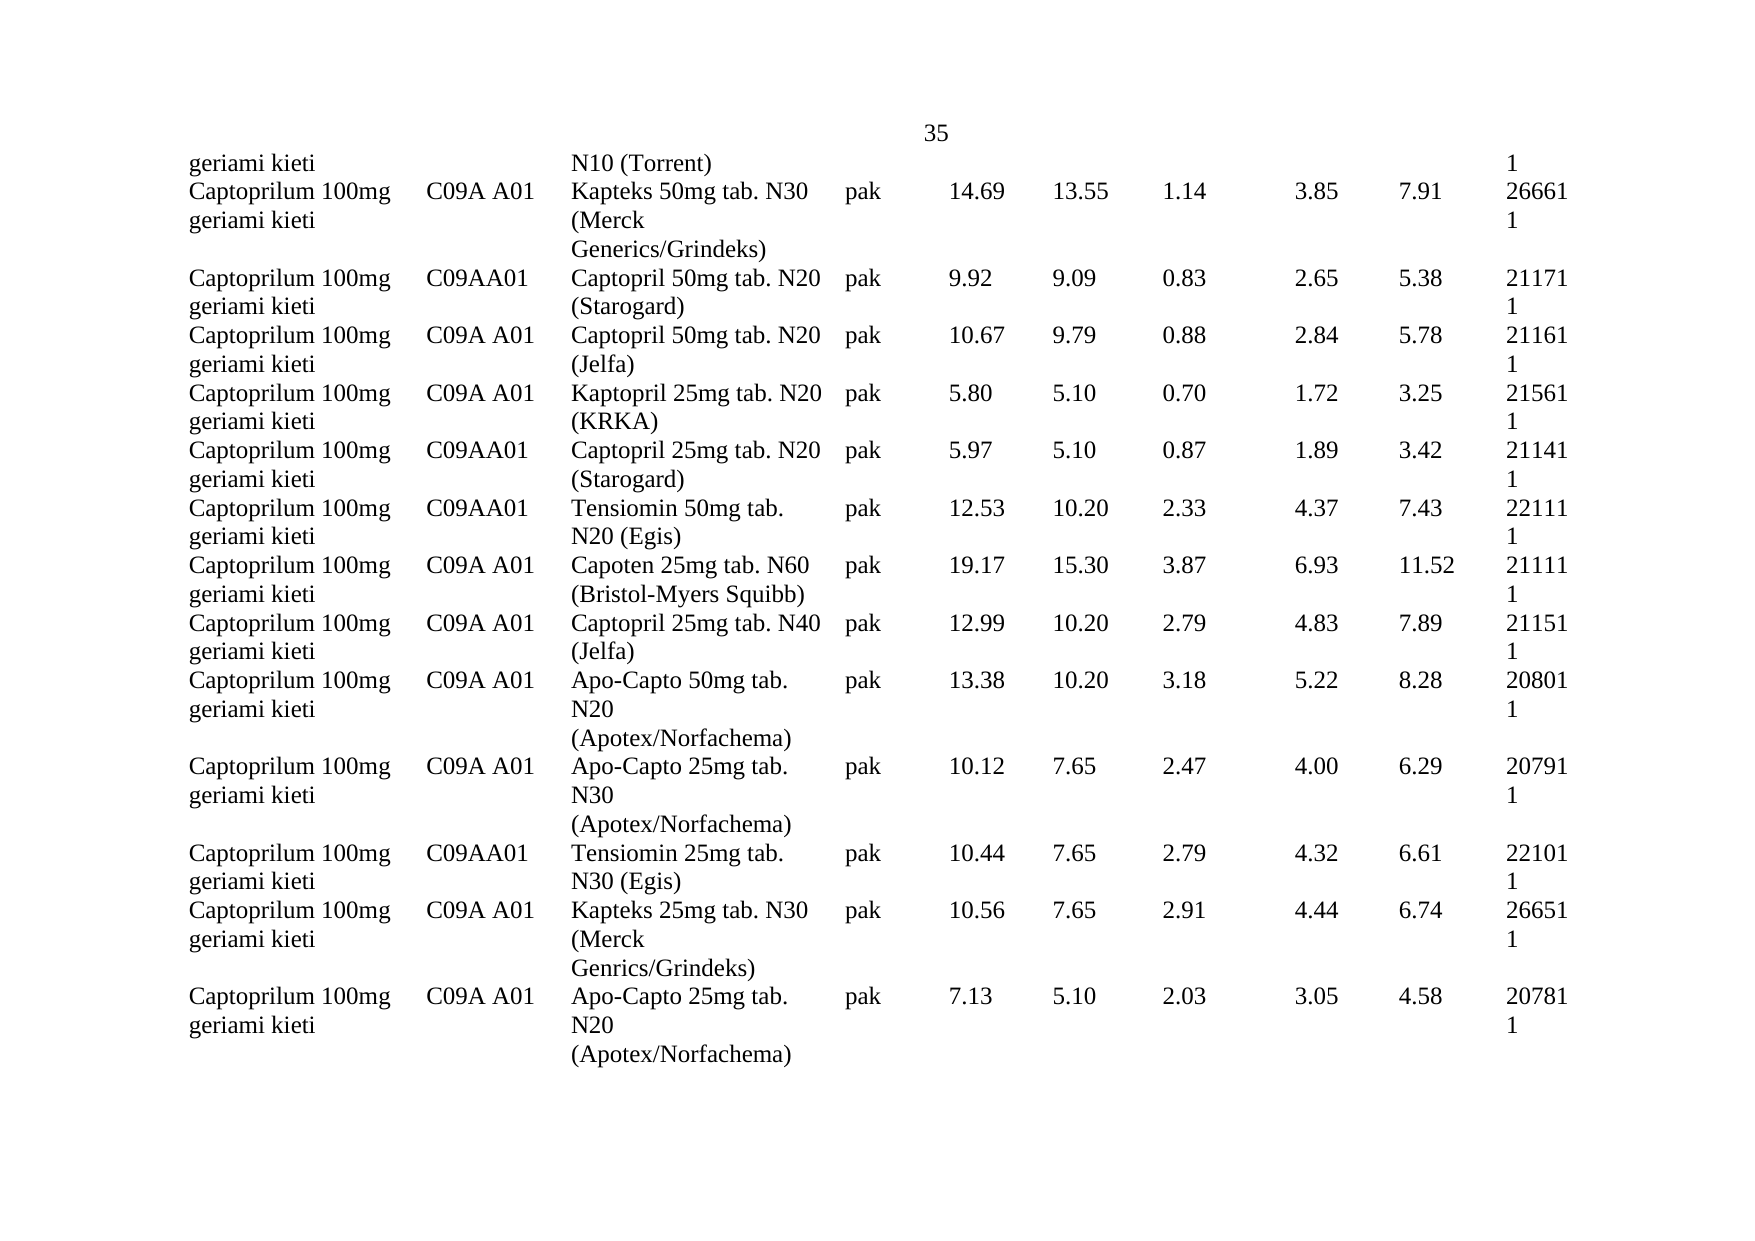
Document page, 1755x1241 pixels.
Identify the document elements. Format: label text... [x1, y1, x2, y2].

table_cell 10.20 [1041, 665, 1151, 751]
table_cell 1.14 [1151, 176, 1283, 263]
table_cell [1589, 435, 1595, 493]
table_cell 0.83 [1151, 263, 1283, 320]
table_cell 4.58 [1388, 981, 1494, 1068]
table_cell [1589, 895, 1595, 981]
table_cell 5.80 [938, 378, 1041, 435]
table_cell 3.25 [1388, 378, 1494, 435]
table_cell 3.18 [1151, 665, 1283, 751]
table_cell 1 [1495, 148, 1589, 176]
table_cell C09AA01 [415, 263, 559, 320]
table_cell 7.91 [1388, 176, 1494, 263]
table_cell Captopril 50mg tab. N20 (Starogard) [560, 263, 833, 320]
table_cell 221111 [1495, 493, 1589, 550]
table_cell 5.78 [1388, 320, 1494, 378]
table_cell [1589, 378, 1595, 435]
table_cell 4.44 [1283, 895, 1387, 981]
table_cell 2.65 [1283, 263, 1387, 320]
table_cell C09A A01 [415, 550, 559, 608]
table_cell 9.09 [1041, 263, 1151, 320]
table_cell [1151, 148, 1283, 176]
table_cell 13.38 [938, 665, 1041, 751]
table_cell 5.10 [1041, 981, 1151, 1068]
table_cell [1041, 148, 1151, 176]
table_cell geriami kieti [177, 148, 415, 176]
table_cell 0.70 [1151, 378, 1283, 435]
table_cell 9.92 [938, 263, 1041, 320]
table_cell [1589, 493, 1595, 550]
table_cell Kapteks 50mg tab. N30 (Merck Generics/Grindeks) [560, 176, 833, 263]
table_cell C09AA01 [415, 493, 559, 550]
table_cell N10 (Torrent) [560, 148, 833, 176]
table_cell 2.47 [1151, 751, 1283, 838]
table_cell C09A A01 [415, 751, 559, 838]
table_cell [1589, 665, 1595, 751]
table_cell 5.10 [1041, 378, 1151, 435]
table_cell 19.17 [938, 550, 1041, 608]
table_cell [1589, 838, 1595, 895]
table_cell [938, 148, 1041, 176]
table_cell Captoprilum 100mg geriami kieti [177, 608, 415, 665]
table_cell pak [834, 378, 937, 435]
table_cell 7.43 [1388, 493, 1494, 550]
table_cell 266511 [1495, 895, 1589, 981]
table_cell pak [834, 608, 937, 665]
table_cell [834, 148, 937, 176]
table_cell 7.65 [1041, 751, 1151, 838]
table_cell 208011 [1495, 665, 1589, 751]
table_cell 4.83 [1283, 608, 1387, 665]
table_cell Tensiomin 50mg tab. N20 (Egis) [560, 493, 833, 550]
table_cell Captoprilum 100mg geriami kieti [177, 493, 415, 550]
table_cell Captoprilum 100mg geriami kieti [177, 378, 415, 435]
table_cell 7.65 [1041, 895, 1151, 981]
table_cell 10.56 [938, 895, 1041, 981]
table_cell 10.67 [938, 320, 1041, 378]
table_cell Capoten 25mg tab. N60 (Bristol-Myers Squibb) [560, 550, 833, 608]
table_cell Kapteks 25mg tab. N30 (Merck Genrics/Grindeks) [560, 895, 833, 981]
table_cell 4.00 [1283, 751, 1387, 838]
table_cell 13.55 [1041, 176, 1151, 263]
table_cell 10.20 [1041, 493, 1151, 550]
table_cell 211711 [1495, 263, 1589, 320]
table_cell 2.79 [1151, 608, 1283, 665]
table_cell 211611 [1495, 320, 1589, 378]
table_cell 10.20 [1041, 608, 1151, 665]
table_cell 7.89 [1388, 608, 1494, 665]
table_cell Captopril 25mg tab. N20 (Starogard) [560, 435, 833, 493]
table_cell 1.89 [1283, 435, 1387, 493]
table_cell Captopril 50mg tab. N20 (Jelfa) [560, 320, 833, 378]
table_cell [1589, 608, 1595, 665]
table_cell C09A A01 [415, 895, 559, 981]
table_cell Tensiomin 25mg tab. N30 (Egis) [560, 838, 833, 895]
table_cell pak [834, 263, 937, 320]
table_cell pak [834, 176, 937, 263]
table_cell pak [834, 550, 937, 608]
table_cell 221011 [1495, 838, 1589, 895]
table_cell [415, 148, 559, 176]
table_cell Captoprilum 100mg geriami kieti [177, 838, 415, 895]
table_cell pak [834, 895, 937, 981]
table_cell Captoprilum 100mg geriami kieti [177, 550, 415, 608]
table_cell Captoprilum 100mg geriami kieti [177, 176, 415, 263]
table_cell 2.84 [1283, 320, 1387, 378]
table_cell Apo-Capto 25mg tab. N20 (Apotex/Norfachema) [560, 981, 833, 1068]
table_cell 9.79 [1041, 320, 1151, 378]
table_cell [1388, 148, 1494, 176]
table_cell [1589, 550, 1595, 608]
table_cell 5.22 [1283, 665, 1387, 751]
table_cell C09AA01 [415, 435, 559, 493]
table_cell [1589, 148, 1595, 176]
table_cell Captoprilum 100mg geriami kieti [177, 665, 415, 751]
table_cell 2.03 [1151, 981, 1283, 1068]
table_cell 7.65 [1041, 838, 1151, 895]
table_cell pak [834, 320, 937, 378]
table_cell Apo-Capto 25mg tab. N30 (Apotex/Norfachema) [560, 751, 833, 838]
table_cell 0.87 [1151, 435, 1283, 493]
table_cell C09A A01 [415, 981, 559, 1068]
table_cell 1.72 [1283, 378, 1387, 435]
table_cell pak [834, 838, 937, 895]
table_cell 2.33 [1151, 493, 1283, 550]
table_cell 7.13 [938, 981, 1041, 1068]
table_cell 12.99 [938, 608, 1041, 665]
table_cell 3.05 [1283, 981, 1387, 1068]
table_cell Captoprilum 100mg geriami kieti [177, 435, 415, 493]
table_cell 207811 [1495, 981, 1589, 1068]
table_cell [1589, 263, 1595, 320]
table_cell pak [834, 435, 937, 493]
table_cell pak [834, 751, 937, 838]
table_cell 211111 [1495, 550, 1589, 608]
table_cell 2.79 [1151, 838, 1283, 895]
table_cell 11.52 [1388, 550, 1494, 608]
table_cell 211411 [1495, 435, 1589, 493]
table_cell Apo-Capto 50mg tab. N20 (Apotex/Norfachema) [560, 665, 833, 751]
table_cell Captoprilum 100mg geriami kieti [177, 895, 415, 981]
table_cell C09A A01 [415, 320, 559, 378]
table_cell 6.29 [1388, 751, 1494, 838]
table_cell C09AA01 [415, 838, 559, 895]
table_cell pak [834, 981, 937, 1068]
table_cell 4.32 [1283, 838, 1387, 895]
table_cell Captopril 25mg tab. N40 (Jelfa) [560, 608, 833, 665]
table_cell C09A A01 [415, 608, 559, 665]
table_cell 10.12 [938, 751, 1041, 838]
table_cell 3.87 [1151, 550, 1283, 608]
table_cell Captoprilum 100mg geriami kieti [177, 263, 415, 320]
table_cell Captoprilum 100mg geriami kieti [177, 751, 415, 838]
table_cell Kaptopril 25mg tab. N20 (KRKA) [560, 378, 833, 435]
table_cell C09A A01 [415, 176, 559, 263]
table_cell pak [834, 665, 937, 751]
table_cell 15.30 [1041, 550, 1151, 608]
table_cell C09A A01 [415, 665, 559, 751]
table_cell 207911 [1495, 751, 1589, 838]
table_cell Captoprilum 100mg geriami kieti [177, 981, 415, 1068]
table_cell 211511 [1495, 608, 1589, 665]
table_cell 6.61 [1388, 838, 1494, 895]
table_cell 3.42 [1388, 435, 1494, 493]
table_cell 266611 [1495, 176, 1589, 263]
table_cell 10.44 [938, 838, 1041, 895]
table_cell [1589, 751, 1595, 838]
table_cell 14.69 [938, 176, 1041, 263]
table_cell Captoprilum 100mg geriami kieti [177, 320, 415, 378]
table_cell 0.88 [1151, 320, 1283, 378]
table_cell [1283, 148, 1387, 176]
table_cell 5.10 [1041, 435, 1151, 493]
table_cell C09A A01 [415, 378, 559, 435]
table_cell 5.97 [938, 435, 1041, 493]
table_cell 4.37 [1283, 493, 1387, 550]
table_cell 12.53 [938, 493, 1041, 550]
table_cell [1589, 320, 1595, 378]
table_cell [1589, 176, 1595, 263]
table_cell 6.74 [1388, 895, 1494, 981]
table_cell [1589, 981, 1595, 1068]
table_cell 3.85 [1283, 176, 1387, 263]
table_cell 2.91 [1151, 895, 1283, 981]
table_cell 8.28 [1388, 665, 1494, 751]
table_cell 215611 [1495, 378, 1589, 435]
table_cell 6.93 [1283, 550, 1387, 608]
table_cell 5.38 [1388, 263, 1494, 320]
table_cell pak [834, 493, 937, 550]
